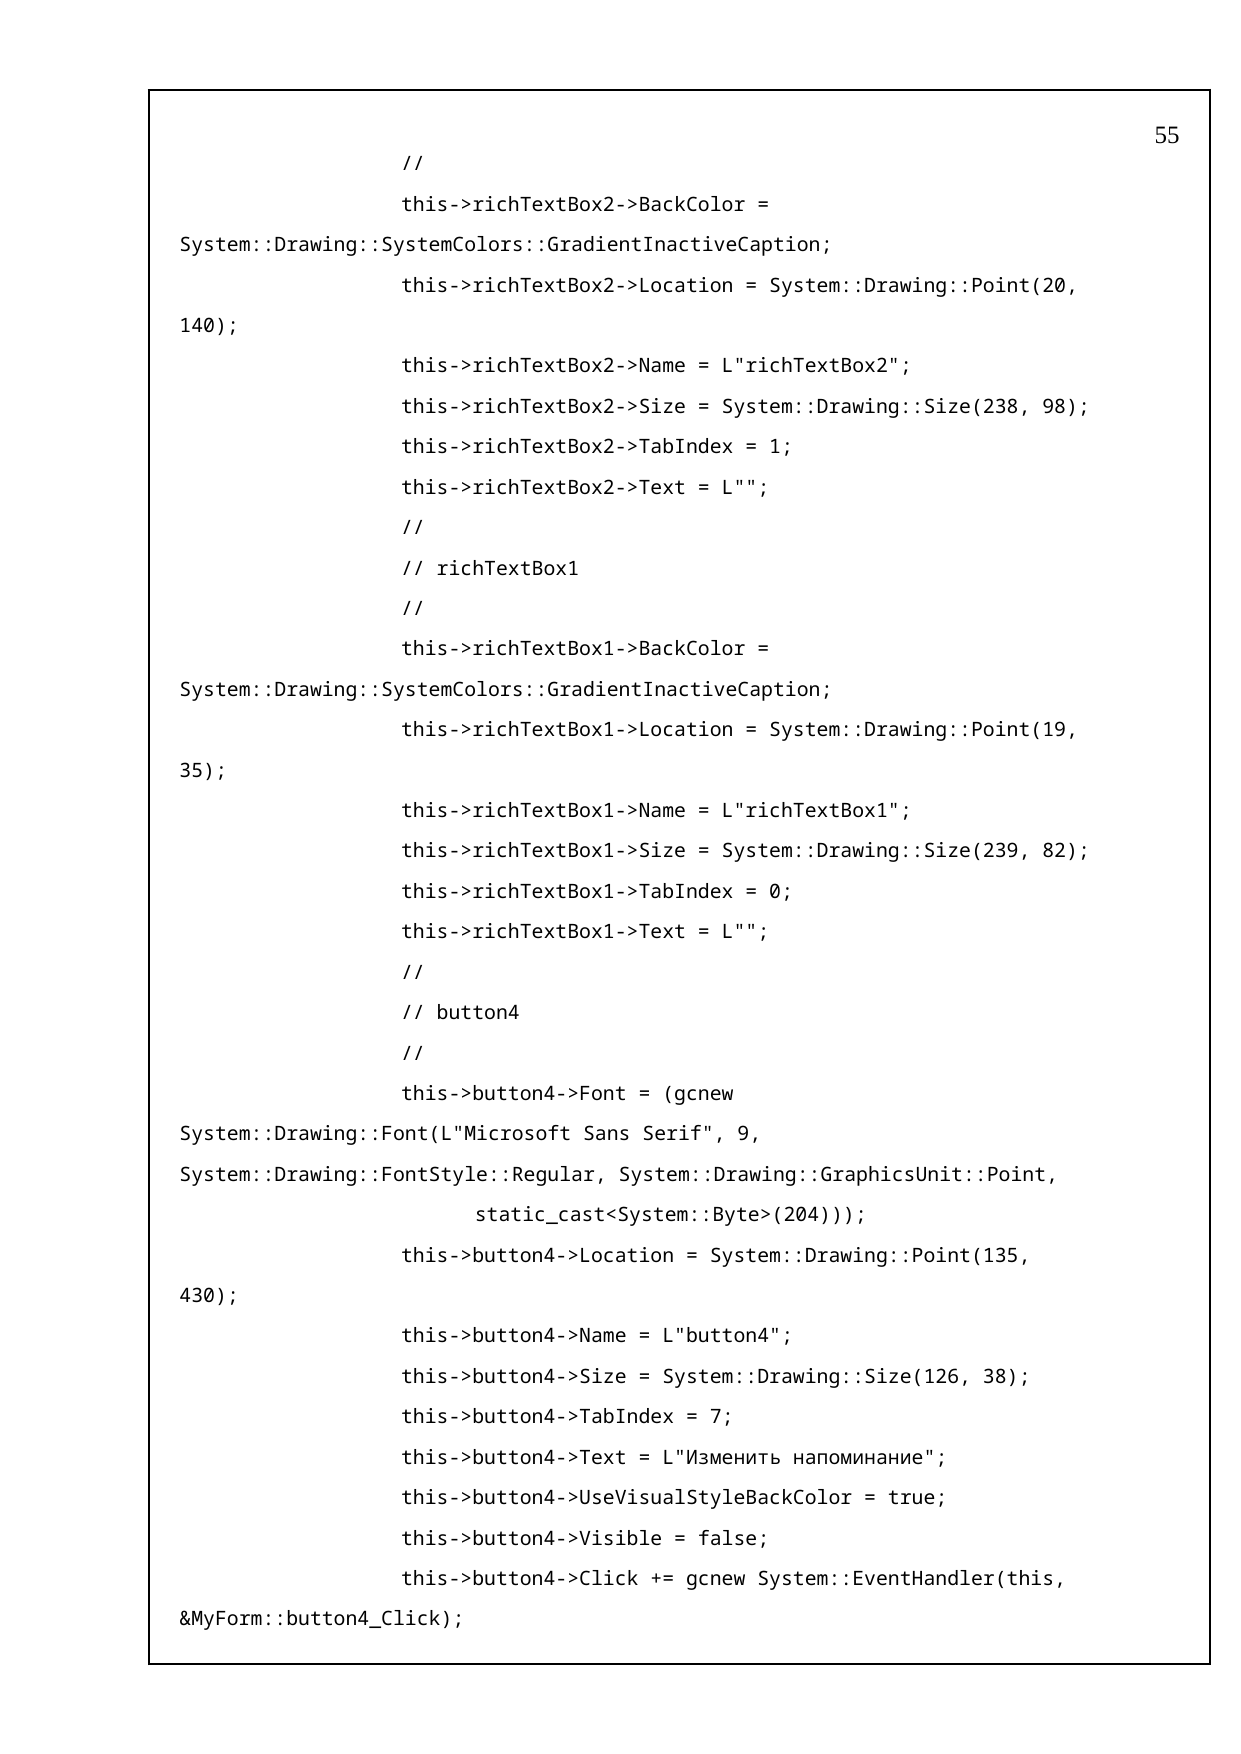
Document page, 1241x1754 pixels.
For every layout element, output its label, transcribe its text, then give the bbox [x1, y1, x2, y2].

text this->richTextBox1->Size = System::Drawing::Size(239, 82); [179, 837, 1099, 864]
text this->richTextBox1->Text = L""; [179, 917, 1099, 944]
text this->button4->Location = System::Drawing::Point(135, 430); [179, 1241, 1099, 1308]
text this->richTextBox1->Name = L"richTextBox1"; [179, 796, 1099, 823]
text // richTextBox1 [179, 554, 1099, 581]
text // [179, 1039, 1099, 1066]
text this->button4->UseVisualStyleBackColor = true; [179, 1483, 1099, 1510]
text this->button4->TabIndex = 7; [179, 1402, 1099, 1429]
text // [179, 594, 1099, 621]
text this->button4->Visible = false; [179, 1524, 1099, 1551]
text this->button4->Size = System::Drawing::Size(126, 38); [179, 1362, 1099, 1389]
text this->richTextBox1->TabIndex = 0; [179, 877, 1099, 904]
text this->button4->Name = L"button4"; [179, 1322, 1099, 1349]
text // [179, 149, 1099, 177]
text this->button4->Text = L"Изменить напоминание"; [179, 1443, 1099, 1470]
text this->richTextBox2->Name = L"richTextBox2"; [179, 352, 1099, 379]
text this->richTextBox2->Location = System::Drawing::Point(20, 140); [179, 271, 1099, 338]
text this->richTextBox2->TabIndex = 1; [179, 432, 1099, 459]
text this->button4->Font = (gcnew System::Drawing::Font(L"Microsoft Sans Serif", 9, System::Drawing::FontStyle::Regular, System::Drawing::GraphicsUnit::Point, [179, 1079, 1099, 1187]
text // [179, 513, 1099, 540]
text this->richTextBox2->Size = System::Drawing::Size(238, 98); [179, 392, 1099, 419]
text this->richTextBox1->Location = System::Drawing::Point(19, 35); [179, 715, 1099, 783]
text static_cast<System::Byte>(204))); [179, 1200, 1099, 1227]
text this->button4->Click += gcnew System::EventHandler(this, &MyForm::button4_Click); [179, 1564, 1099, 1632]
text this->richTextBox1->BackColor = System::Drawing::SystemColors::GradientInactiveCaption; [179, 634, 1099, 702]
text this->richTextBox2->BackColor = System::Drawing::SystemColors::GradientInactiveCaption; [179, 190, 1099, 257]
text // [179, 958, 1099, 985]
text // button4 [179, 998, 1099, 1025]
text this->richTextBox2->Text = L""; [179, 473, 1099, 500]
